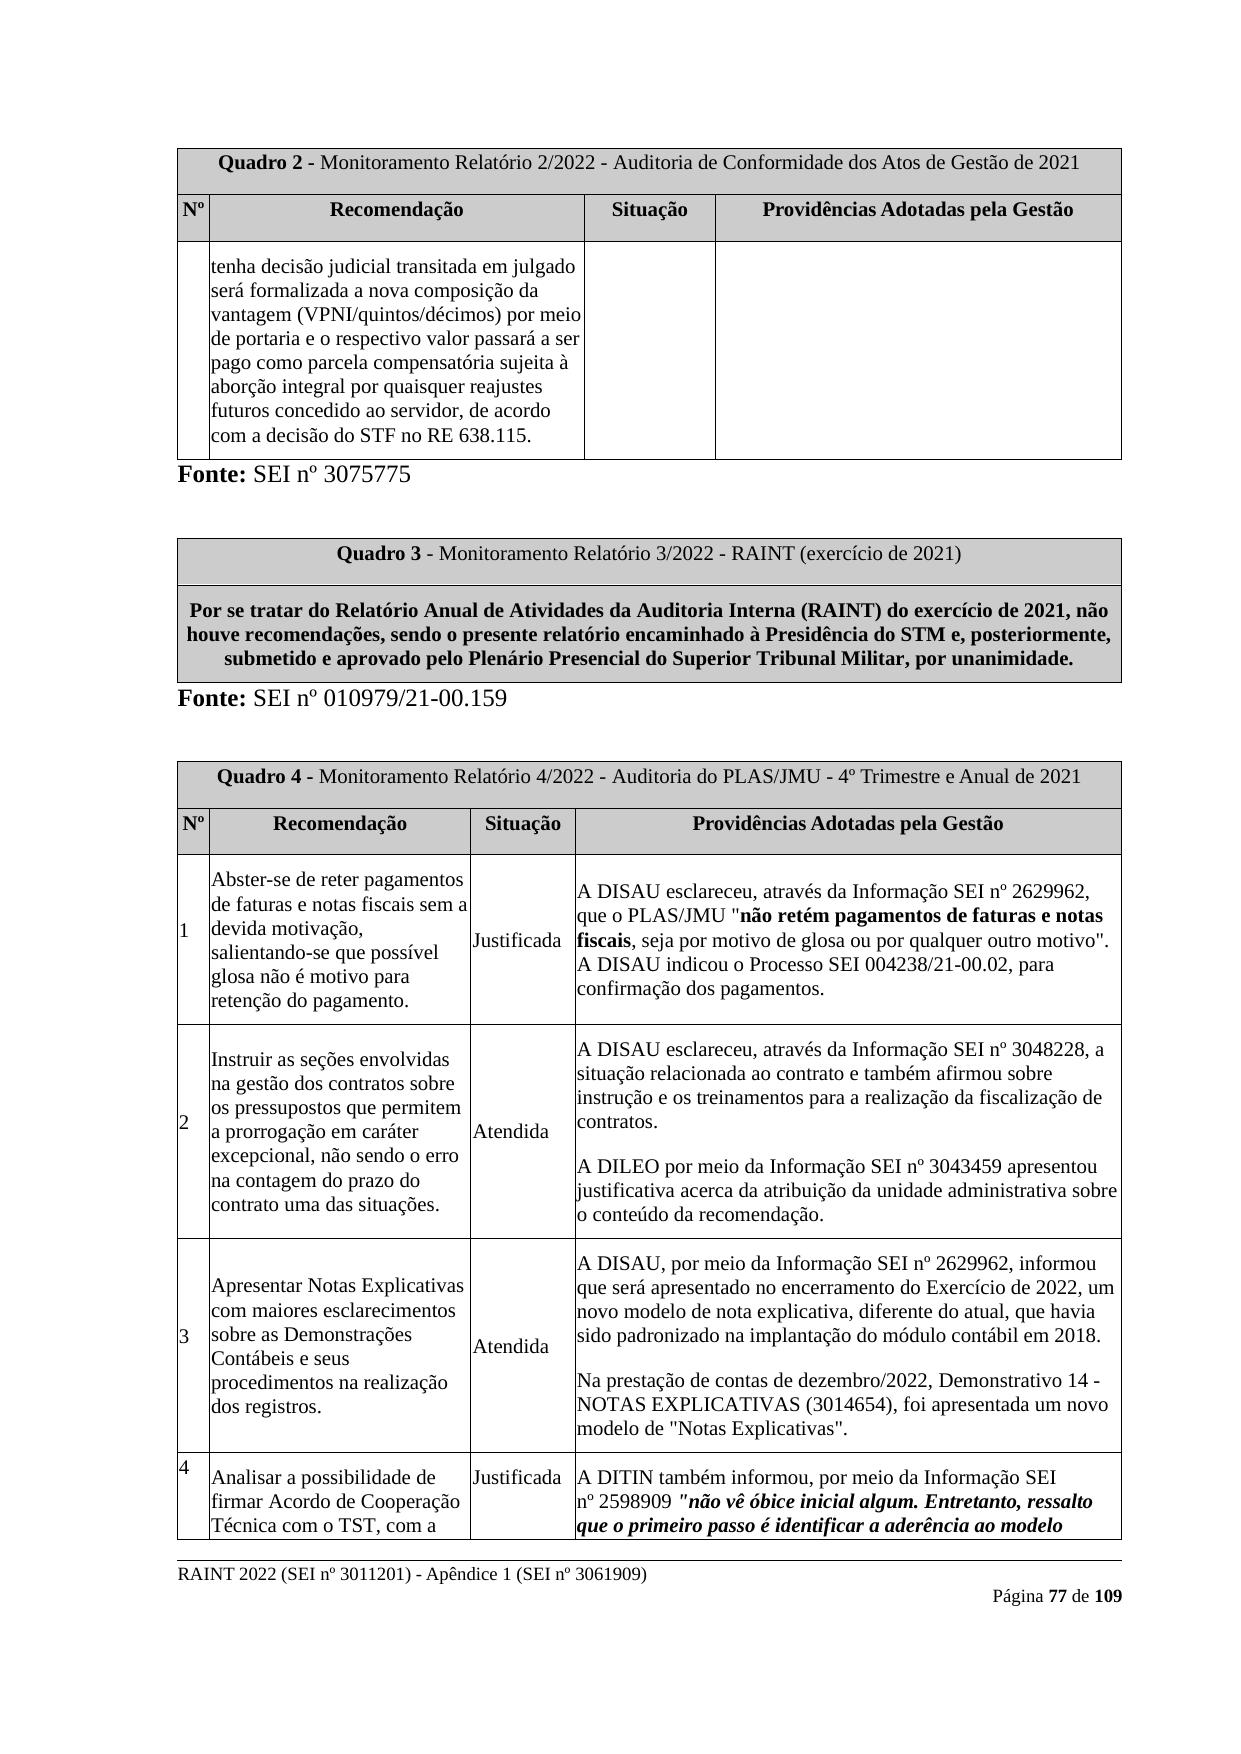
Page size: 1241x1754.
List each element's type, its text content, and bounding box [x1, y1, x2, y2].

table_cell 1 [178, 855, 209, 1024]
table_cell 3 [178, 1239, 209, 1452]
table_cell Recomendação [210, 809, 470, 854]
table_cell Providências Adotadas pela Gestão [716, 195, 1121, 241]
table_cell Instruir as seções envolvidas na gestão dos contratos sobre os pressupostos que permitem a prorrogação em caráter excepcional, não sendo o erro na contagem do prazo do contrato uma das situações. [210, 1025, 470, 1238]
table_cell Abster-se de reter pagamentos de faturas e notas fiscais sem a devida motivação, salientando-se que possível glosa não é motivo para retenção do pagamento. [210, 855, 470, 1024]
table_cell tenha decisão judicial transitada em julgado será formalizada a nova composição da vantagem (VPNI/quintos/décimos) por meio de portaria e o respectivo valor passará a ser pago como parcela compensatória sujeita à aborção integral por quaisquer reajustes futuros concedido ao servidor, de acordo com a decisão do STF no RE 638.115. [210, 242, 584, 458]
text Fonte: SEI nº 010979/21-00.159 [177, 683, 1122, 712]
table_cell Situação [471, 809, 575, 854]
table_cell Justificada [471, 1453, 575, 1539]
table_cell Justificada [471, 855, 575, 1024]
text Fonte: SEI nº 3075775 [177, 460, 1122, 488]
table_cell [585, 242, 715, 458]
table_cell 2 [178, 1025, 209, 1238]
table_cell Analisar a possibilidade de firmar Acordo de Cooperação Técnica com o TST, com a [210, 1453, 470, 1539]
table_cell A DITIN também informou, por meio da Informação SEI nº 2598909 "não vê óbice inicial algum. Entretanto, ressalto que o primeiro passo é identificar a aderência ao modelo [576, 1453, 1121, 1539]
table_cell Nº [178, 195, 209, 241]
table_header Quadro 4 - Monitoramento Relatório 4/2022 - Auditoria do PLAS/JMU - 4º Trimestre e Anual de 2021 [178, 762, 1121, 808]
table_cell Atendida [471, 1025, 575, 1238]
table_header Quadro 3 - Monitoramento Relatório 3/2022 - RAINT (exercício de 2021) [178, 539, 1121, 584]
table_cell [716, 242, 1121, 458]
table_cell Nº [178, 809, 209, 854]
table_cell Apresentar Notas Explicativas com maiores esclarecimentos sobre as Demonstrações Contábeis e seus procedimentos na realização dos registros. [210, 1239, 470, 1452]
table_cell [178, 242, 209, 458]
table_cell Situação [585, 195, 715, 241]
table_cell Atendida [471, 1239, 575, 1452]
table_cell Recomendação [210, 195, 584, 241]
table_cell 4 [178, 1453, 209, 1539]
table_cell A DISAU, por meio da Informação SEI nº 2629962, informou que será apresentado no encerramento do Exercício de 2022, um novo modelo de nota explicativa, diferente do atual, que havia sido padronizado na implantação do módulo contábil em 2018. Na prestação de contas de dezembro/2022, Demonstrativo 14 - NOTAS EXPLICATIVAS (3014654), foi apresentada um novo modelo de "Notas Explicativas". [576, 1239, 1121, 1452]
table_cell A DISAU esclareceu, através da Informação SEI nº 3048228, a situação relacionada ao contrato e também afirmou sobre instrução e os treinamentos para a realização da fiscalização de contratos. A DILEO por meio da Informação SEI nº 3043459 apresentou justificativa acerca da atribuição da unidade administrativa sobre o conteúdo da recomendação. [576, 1025, 1121, 1238]
table_cell A DISAU esclareceu, através da Informação SEI nº 2629962, que o PLAS/JMU "não retém pagamentos de faturas e notas fiscais, seja por motivo de glosa ou por qualquer outro motivo". A DISAU indicou o Processo SEI 004238/21-00.02, para confirmação dos pagamentos. [576, 855, 1121, 1024]
table_cell Providências Adotadas pela Gestão [576, 809, 1121, 854]
table_cell Por se tratar do Relatório Anual de Atividades da Auditoria Interna (RAINT) do exercício de 2021, não houve recomendações, sendo o presente relatório encaminhado à Presidência do STM e, posteriormente, submetido e aprovado pelo Plenário Presencial do Superior Tribunal Militar, por unanimidade. [178, 586, 1121, 682]
table_header Quadro 2 - Monitoramento Relatório 2/2022 - Auditoria de Conformidade dos Atos de Gestão de 2021 [178, 149, 1121, 194]
